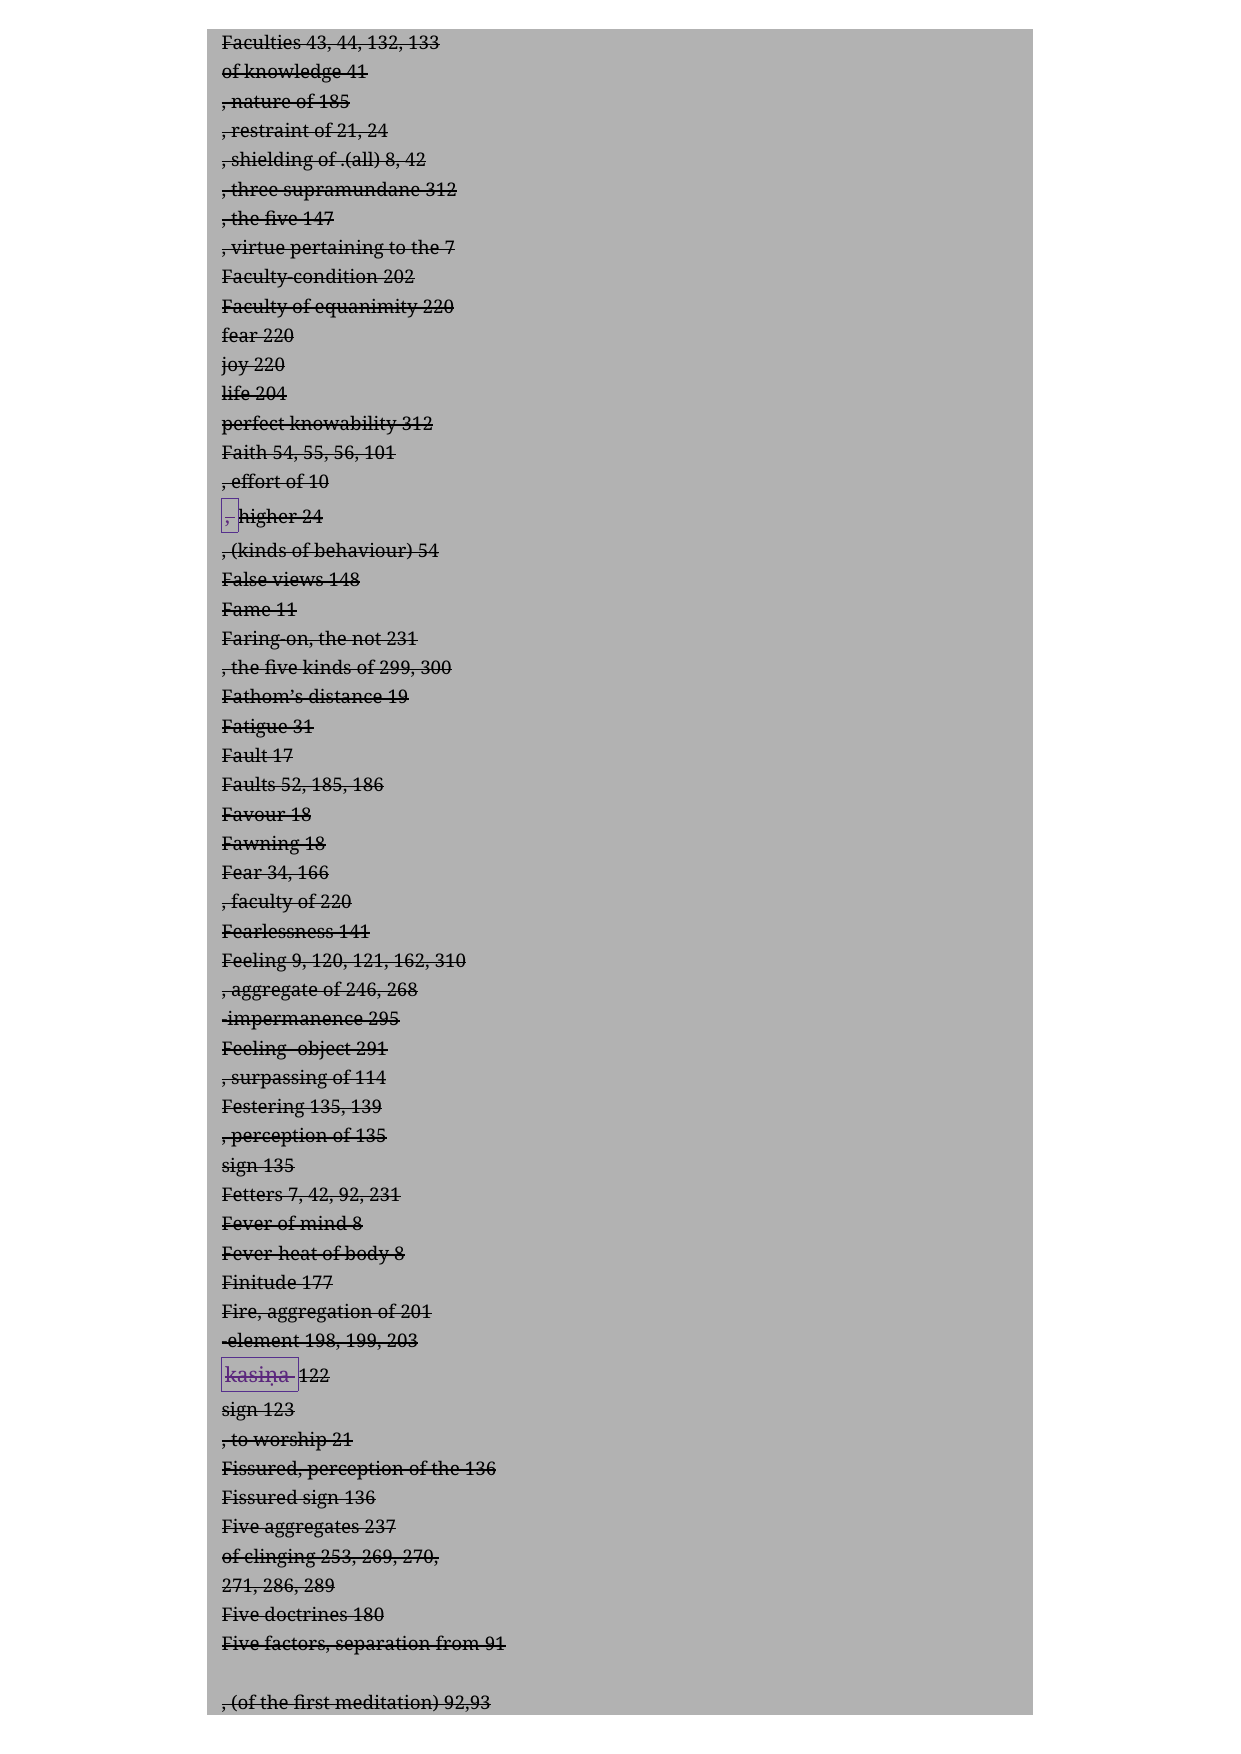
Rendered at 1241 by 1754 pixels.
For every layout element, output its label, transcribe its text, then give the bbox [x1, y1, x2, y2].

text Festering 135, 139 [207, 1093, 1033, 1119]
text Fawning 18 [207, 830, 1033, 856]
text higher 24 [239, 498, 1033, 532]
text 271, 286, 289 [207, 1572, 1033, 1598]
text Fire, aggregation of 201 [207, 1298, 1033, 1324]
text Five factors, separation from 91 [207, 1631, 1033, 1656]
text , perception of 135 [207, 1123, 1033, 1148]
text , three supramundane 312 [207, 176, 1033, 201]
text kasiṇa [222, 1358, 298, 1391]
text Fathom’s distance 19 [207, 684, 1033, 709]
text , nature of 185 [207, 88, 1033, 113]
text Fever of mind 8 [207, 1211, 1033, 1236]
text Five doctrines 180 [207, 1601, 1033, 1627]
text Feeling 9, 120, 121, 162, 310 [207, 947, 1033, 973]
text Feeling -object 291 [207, 1035, 1033, 1061]
text sign 135 [207, 1152, 1033, 1178]
text perfect knowability 312 [207, 410, 1033, 436]
text Fever-heat of body 8 [207, 1240, 1033, 1265]
text 122 [299, 1357, 1033, 1391]
text , faculty of 220 [207, 889, 1033, 914]
text Fetters 7, 42, 92, 231 [207, 1181, 1033, 1207]
text [207, 498, 221, 532]
text Finitude 177 [207, 1269, 1033, 1295]
text , (of the first meditation) 92,93 [207, 1689, 1033, 1715]
text , the five kinds of 299, 300 [207, 654, 1033, 680]
text Faith 54, 55, 56, 101 [207, 439, 1033, 465]
text -impermanence 295 [207, 1006, 1033, 1031]
text sign 123 [207, 1397, 1033, 1422]
text of clinging 253, 269, 270, [207, 1543, 1033, 1568]
text Fissured sign 136 [207, 1484, 1033, 1510]
text Fear 34, 166 [207, 859, 1033, 885]
text [207, 1357, 221, 1391]
text of knowledge 41 [207, 59, 1033, 84]
text Fearlessness 141 [207, 918, 1033, 943]
text Faults 52, 185, 186 [207, 772, 1033, 797]
text Five aggregates 237 [207, 1514, 1033, 1539]
text , restraint of 21, 24 [207, 117, 1033, 143]
text , (kinds of behaviour) 54 [207, 537, 1033, 563]
text Faculty of equanimity 220 [207, 293, 1033, 318]
text Faring-on, the not 231 [207, 625, 1033, 651]
text , surpassing of 114 [207, 1064, 1033, 1090]
text , virtue pertaining to the 7 [207, 234, 1033, 260]
text , shielding of .(all) 8, 42 [207, 147, 1033, 172]
text Fault 17 [207, 742, 1033, 768]
text Faculty-condition 202 [207, 264, 1033, 289]
text , aggregate of 246, 268 [207, 976, 1033, 1002]
text Fame 11 [207, 596, 1033, 621]
text life 204 [207, 381, 1033, 406]
text , [222, 499, 238, 532]
text , the five 147 [207, 205, 1033, 231]
text , effort of 10 [207, 468, 1033, 494]
text False views 148 [207, 567, 1033, 592]
text fear 220 [207, 322, 1033, 348]
text Faculties 43, 44, 132, 133 [207, 29, 1033, 55]
text Favour 18 [207, 801, 1033, 826]
text joy 220 [207, 351, 1033, 377]
text -element 198, 199, 203 [207, 1328, 1033, 1353]
text Fissured, perception of the 136 [207, 1455, 1033, 1481]
text , to worship 21 [207, 1426, 1033, 1451]
text Fatigue 31 [207, 713, 1033, 738]
